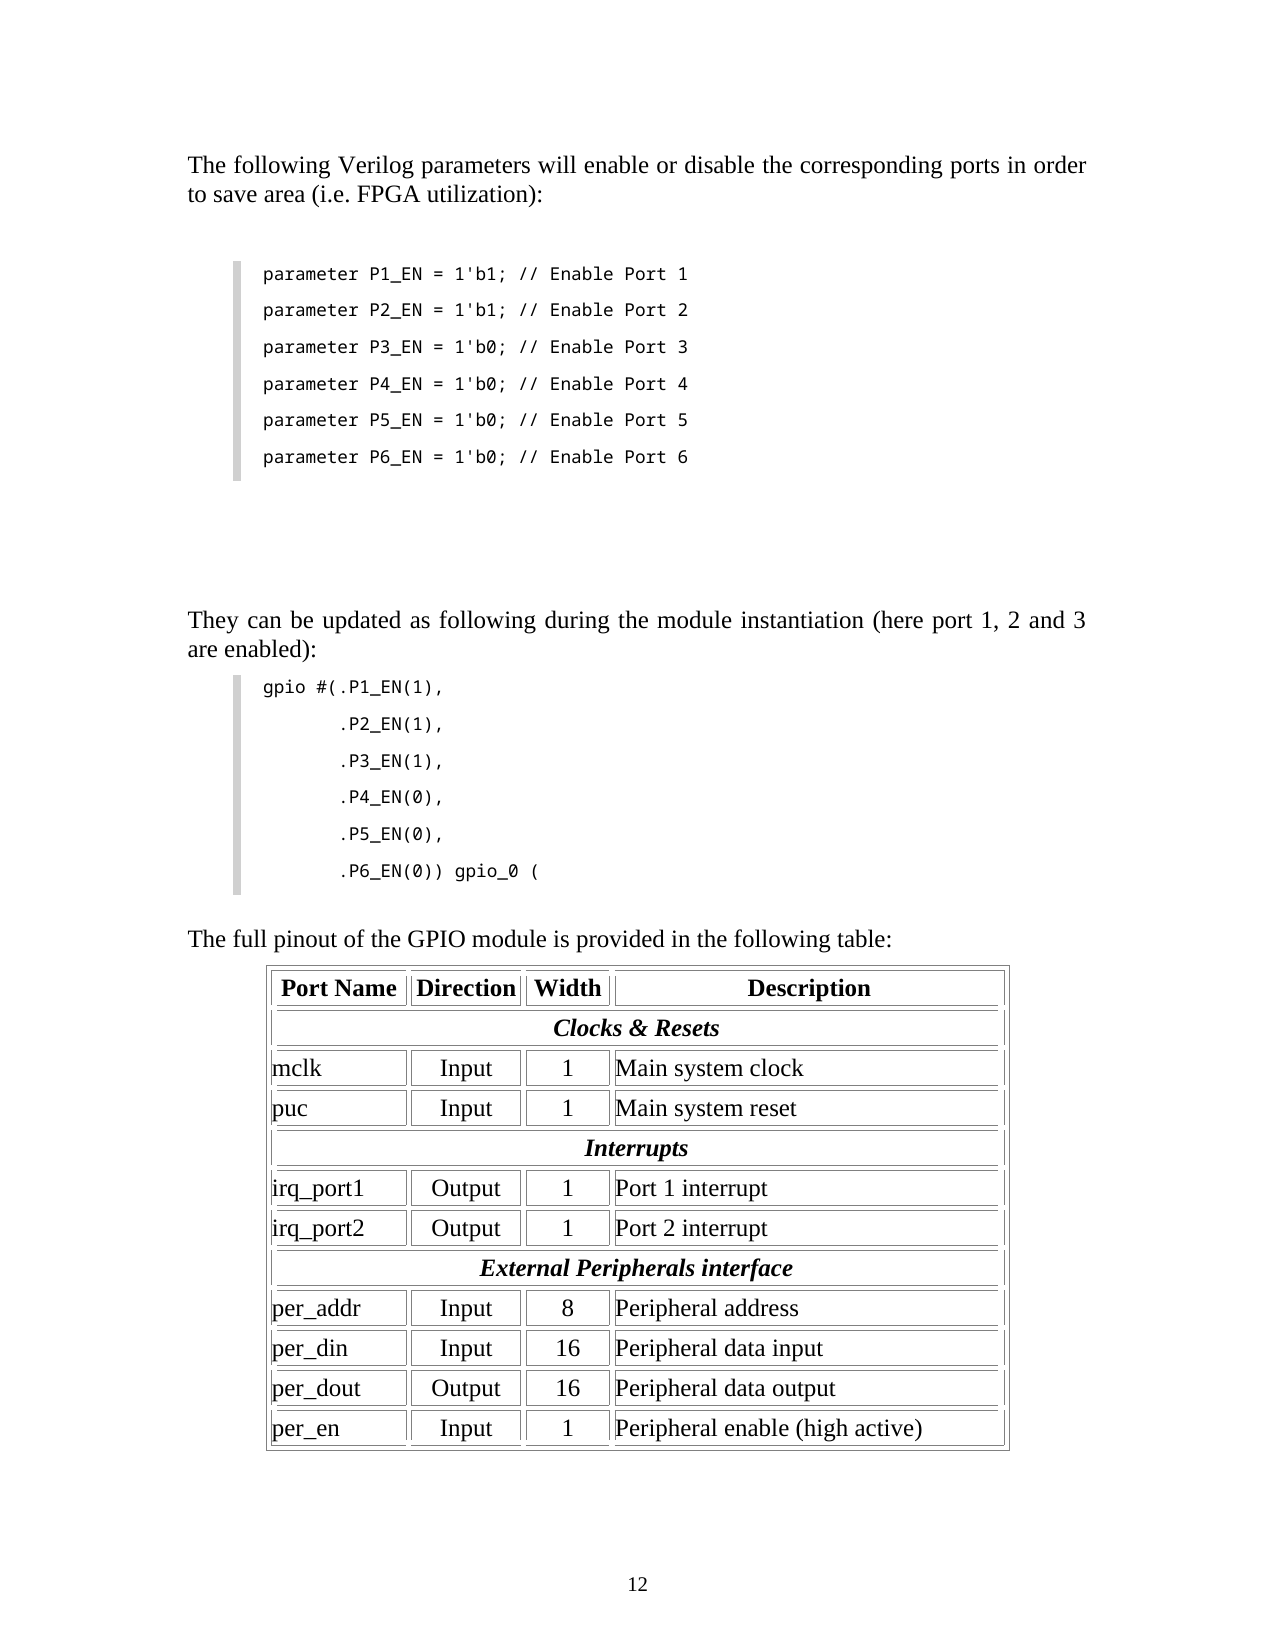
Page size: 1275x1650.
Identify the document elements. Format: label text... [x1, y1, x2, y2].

text The full pinout of the GPIO module is provided in the following table: [187, 895, 1088, 952]
table_cell Input [409, 1405, 523, 1445]
table_header Direction [409, 966, 523, 1005]
table_cell puc [269, 1085, 409, 1125]
table_cell Output [409, 1365, 523, 1405]
table_cell 1 [523, 1205, 612, 1245]
table_cell Port 2 interrupt [612, 1205, 1006, 1245]
text The following Verilog parameters will enable or disable the corresponding ports in order to save area (i.e. FPGA utilization): [187, 150, 1088, 207]
table_cell Port 1 interrupt [612, 1165, 1006, 1205]
table_cell Input [409, 1286, 523, 1325]
table_cell Peripheral address [612, 1285, 1006, 1325]
table_header Description [612, 966, 1006, 1005]
table_cell Input [409, 1085, 523, 1125]
table_header [241, 261, 263, 481]
table_cell Peripheral enable (high active) [612, 1405, 1006, 1445]
table_cell Output [409, 1205, 523, 1245]
text They can be updated as following during the module instantiation (here port 1, 2 and 3 are enabled): [187, 605, 1088, 662]
table_cell 1 [523, 1085, 612, 1125]
table_cell Main system clock [612, 1045, 1006, 1085]
table_cell per_dout [269, 1365, 409, 1405]
table_cell per_en [269, 1405, 409, 1445]
table_cell External Peripherals interface [269, 1245, 1006, 1285]
table_cell 16 [523, 1325, 612, 1365]
table_header [241, 675, 263, 895]
table_header Port Name [269, 966, 409, 1005]
table_cell 16 [523, 1365, 612, 1405]
table_header parameter P1_EN = 1'b1; // Enable Port 1 parameter P2_EN = 1'b1; // Enable Port 2 parameter P3_EN = 1'b0; // Enable Port 3 parameter P4_EN = 1'b0; // Enable Port 4 parameter P5_EN = 1'b0; // Enable Port 5 parameter P6_EN = 1'b0; // Enable Port 6 [263, 261, 894, 481]
table_cell per_addr [269, 1285, 409, 1325]
table_cell 1 [523, 1405, 612, 1445]
table_cell Input [409, 1046, 523, 1085]
table_cell 1 [523, 1166, 612, 1205]
table_cell irq_port1 [269, 1165, 409, 1205]
table_cell Interrupts [269, 1125, 1006, 1165]
table_cell mclk [269, 1045, 409, 1085]
table_header [187, 675, 233, 895]
table_header [187, 261, 233, 481]
table_header [233, 261, 241, 481]
table_cell Input [409, 1325, 523, 1365]
table_cell Peripheral data input [612, 1325, 1006, 1365]
table_header [233, 675, 241, 895]
table_cell Peripheral data output [612, 1365, 1006, 1405]
table_cell per_din [269, 1325, 409, 1365]
table_cell Output [409, 1166, 523, 1205]
table_cell irq_port2 [269, 1205, 409, 1245]
table_header Width [523, 966, 612, 1005]
table_header gpio #( .P1_EN(1), .P2_EN(1), .P3_EN(1), .P4_EN(0), .P5_EN(0), .P6_EN(0)) gpio_0 ( [263, 675, 576, 895]
table_cell 8 [523, 1286, 612, 1325]
table_cell Main system reset [612, 1085, 1006, 1125]
table_cell Clocks & Resets [269, 1005, 1006, 1045]
table_cell 1 [523, 1046, 612, 1085]
